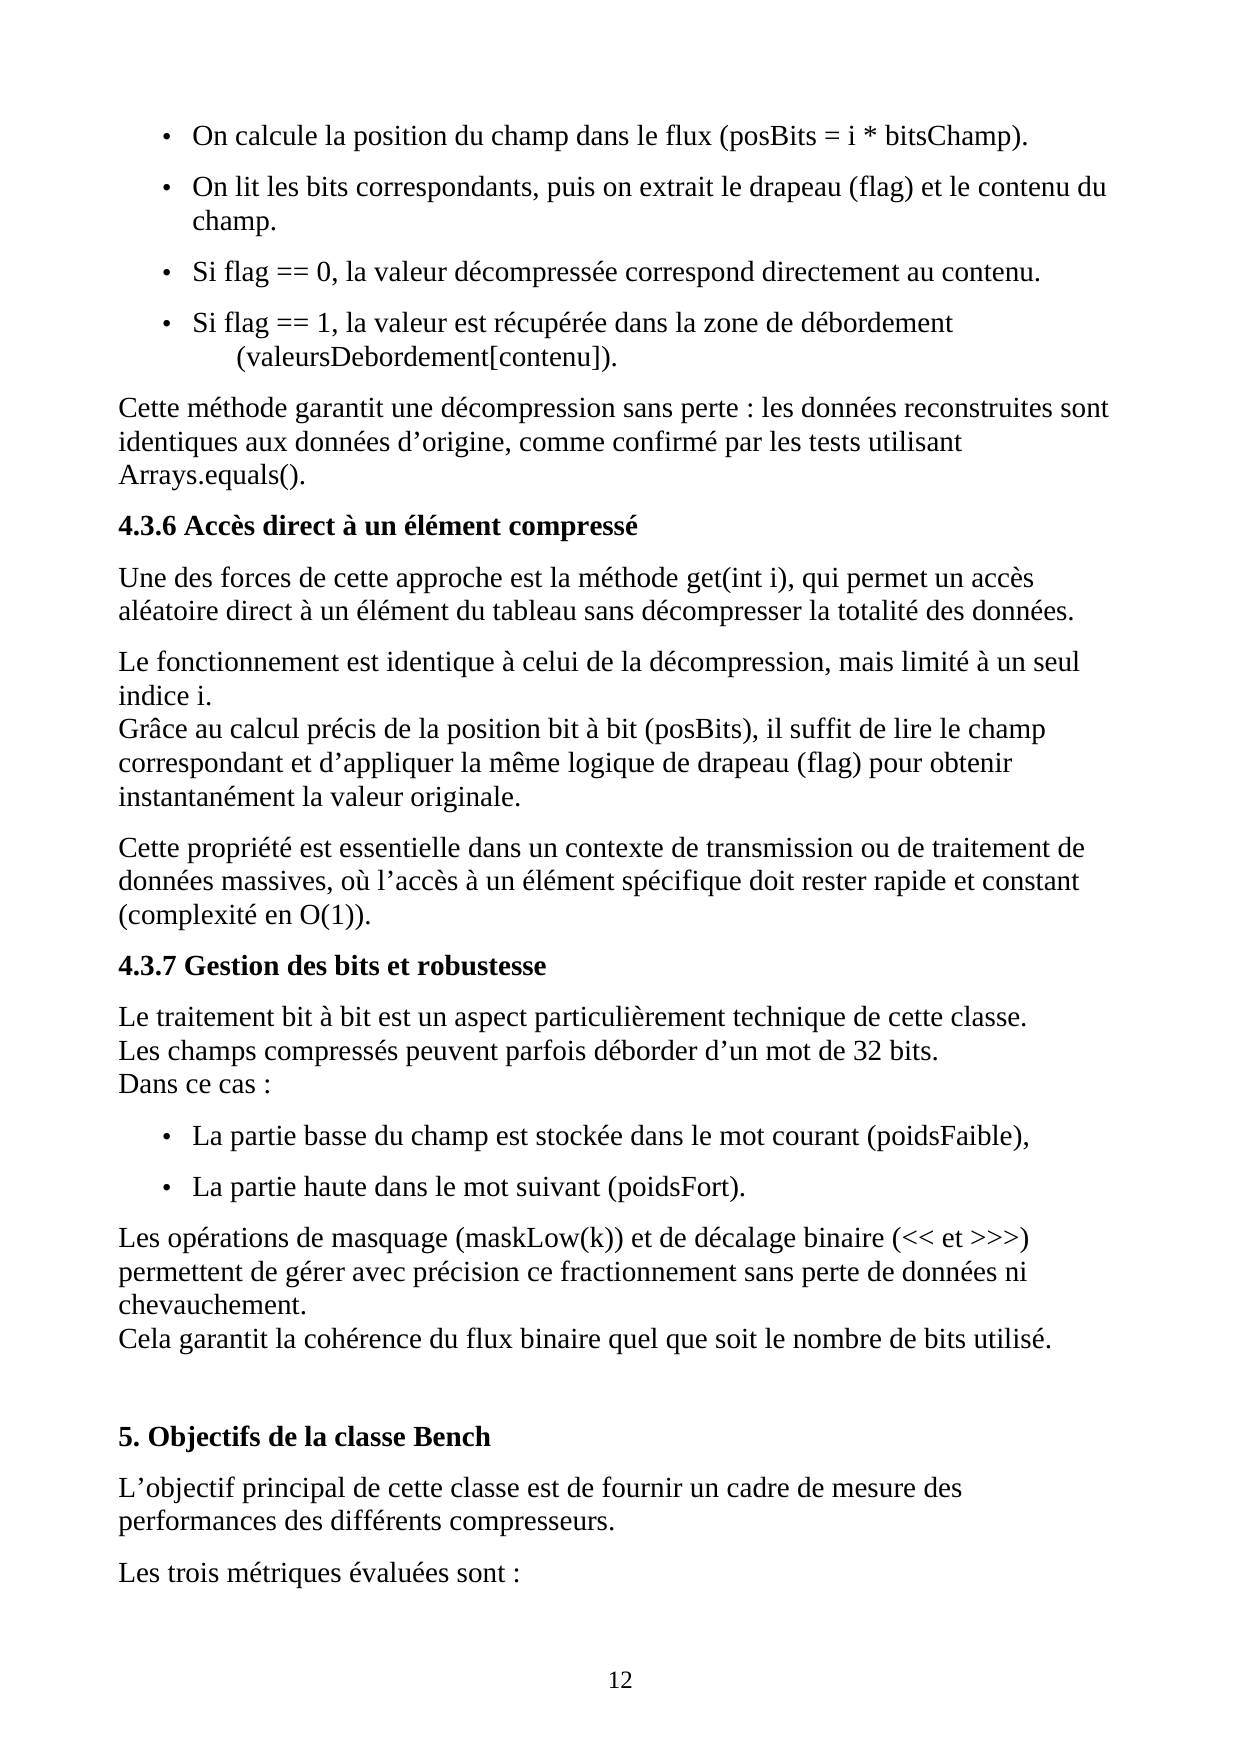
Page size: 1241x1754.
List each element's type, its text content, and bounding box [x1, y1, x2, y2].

text Les opérations de masquage (maskLow(k)) et de décalage binaire (<< et >>>) permettent de gérer avec précision ce fractionnement sans perte de données ni chevauchement. Cela garantit la cohérence du flux binaire quel que soit le nombre de bits utilisé. [118, 1220, 1122, 1354]
subtitle 4.3.6 Accès direct à un élément compressé [118, 508, 1122, 542]
text Cette propriété est essentielle dans un contexte de transmission ou de traitement de données massives, où l’accès à un élément spécifique doit rester rapide et constant (complexité en O(1)). [118, 830, 1122, 931]
list Si flag == 0, la valeur décompressée correspond directement au contenu. [162, 254, 1122, 288]
list La partie haute dans le mot suivant (poidsFort). [162, 1169, 1122, 1203]
list On lit les bits correspondants, puis on extrait le drapeau (flag) et le contenu du champ. [162, 169, 1122, 236]
text Le traitement bit à bit est un aspect particulièrement technique de cette classe. Les champs compressés peuvent parfois déborder d’un mot de 32 bits. Dans ce cas : [118, 999, 1122, 1100]
list On calcule la position du champ dans le flux (posBits = i * bitsChamp). [162, 118, 1122, 152]
list La partie basse du champ est stockée dans le mot courant (poidsFaible), [162, 1118, 1122, 1151]
text Une des forces de cette approche est la méthode get(int i), qui permet un accès aléatoire direct à un élément du tableau sans décompresser la totalité des données. [118, 560, 1122, 627]
text Cette méthode garantit une décompression sans perte : les données reconstruites sont identiques aux données d’origine, comme confirmé par les tests utilisant Arrays.equals(). [118, 390, 1122, 491]
list Si flag == 1, la valeur est récupérée dans la zone de débordement (valeursDebordement[contenu]). [162, 305, 1122, 372]
subtitle 4.3.7 Gestion des bits et robustesse [118, 948, 1122, 982]
subtitle 5. Objectifs de la classe Bench [118, 1419, 1122, 1452]
text Le fonctionnement est identique à celui de la décompression, mais limité à un seul indice i. Grâce au calcul précis de la position bit à bit (posBits), il suffit de lire le champ correspondant et d’appliquer la même logique de drapeau (flag) pour obtenir instantanément la valeur originale. [118, 644, 1122, 812]
text Les trois métriques évaluées sont : [118, 1555, 1122, 1588]
text L’objectif principal de cette classe est de fournir un cadre de mesure des performances des différents compresseurs. [118, 1470, 1122, 1537]
